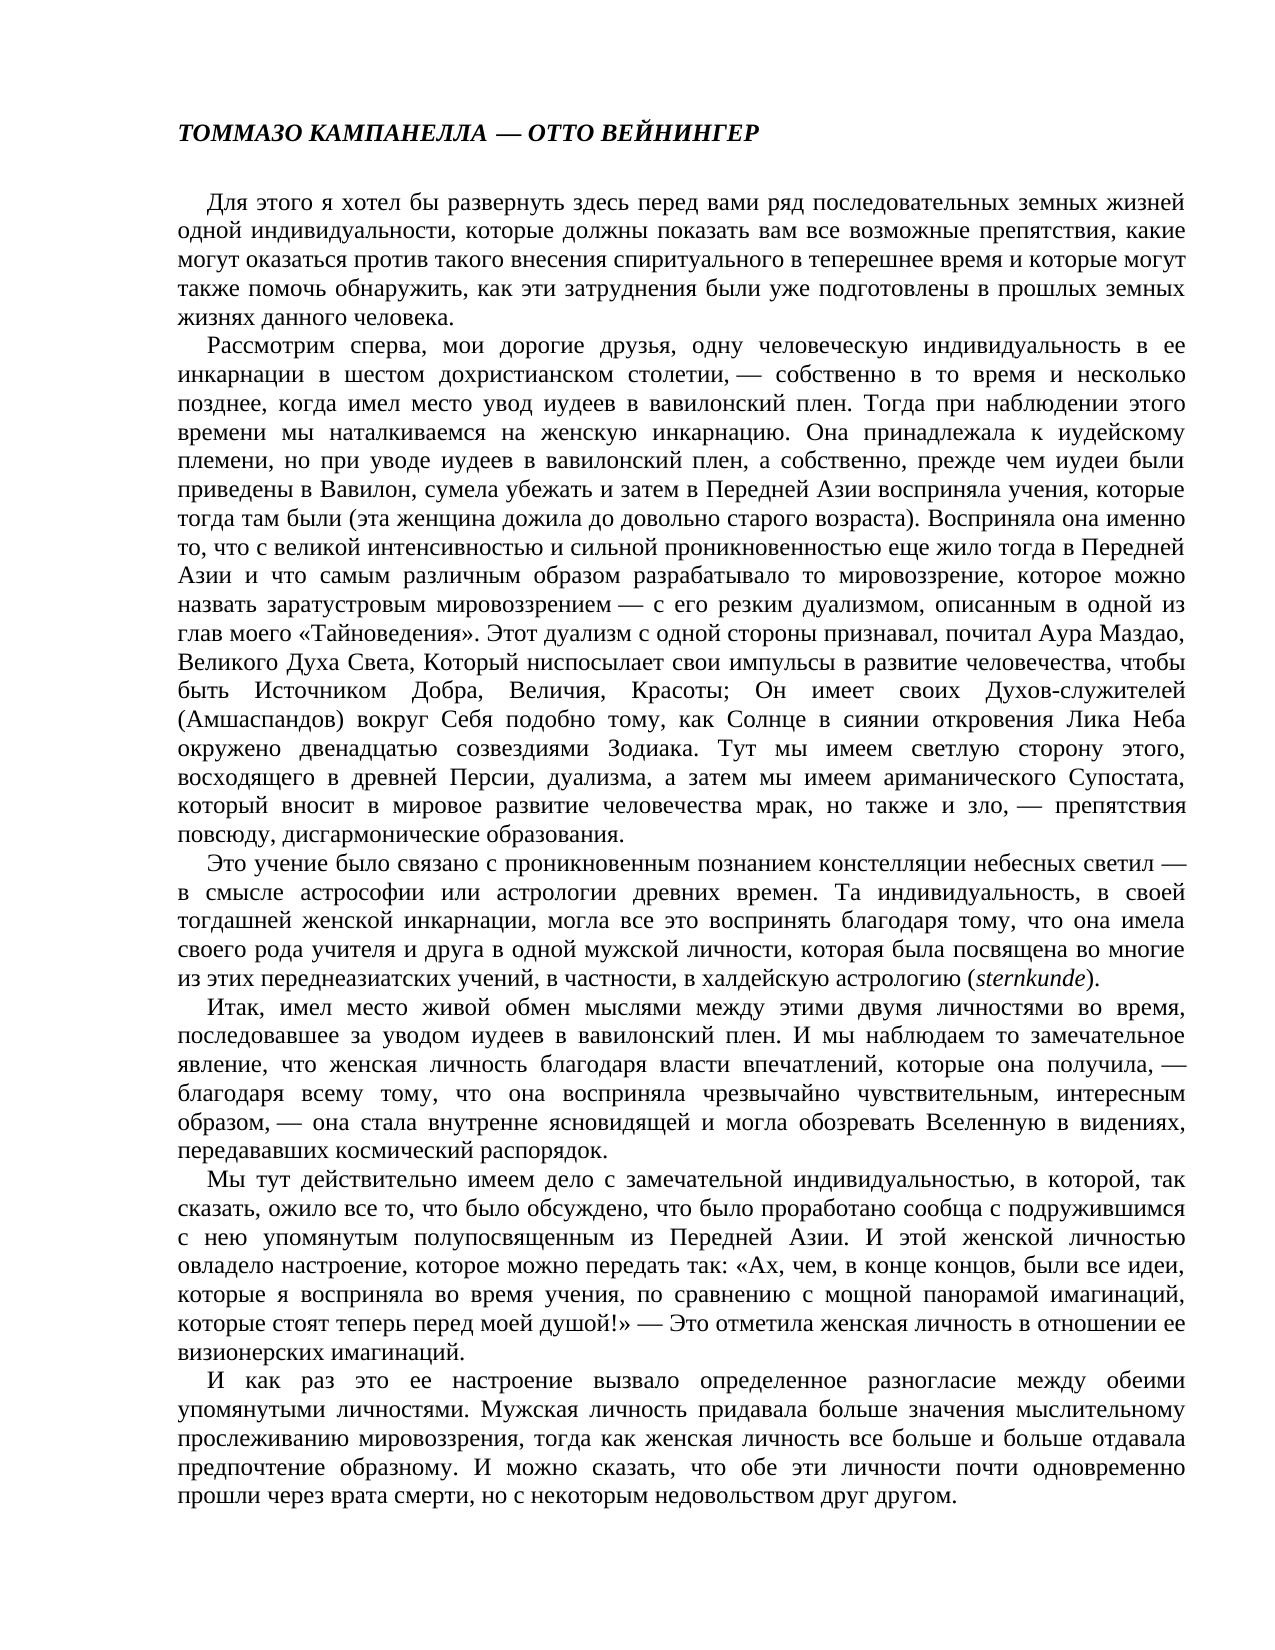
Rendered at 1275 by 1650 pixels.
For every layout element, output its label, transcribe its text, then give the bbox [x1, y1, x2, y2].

text Рассмотрим сперва, мои дорогие друзья, одну человеческую индивидуальность в ее инкарнации в шестом дохристианском столетии, — собственно в то время и несколько позднее, когда имел место увод иудеев в вавилонский плен. Тогда при наблюдении этого времени мы наталкиваемся на женскую инкарнацию. Она принадлежала к иудейскому племени, но при уводе иудеев в вавилонский плен, а собственно, прежде чем иудеи были приведены в Вавилон, сумела убежать и затем в Передней Азии восприняла учения, которые тогда там были (эта женщина дожила до довольно старого возраста). Восприняла она именно то, что с великой интенсивностью и сильной проникновенностью еще жило тогда в Передней Азии и что самым различным образом разрабатывало то мировоззрение, которое можно назвать заратустровым мировоззрением — с его резким дуализмом, описанным в одной из глав моего «Тайноведения». Этот дуализм с одной стороны признавал, почитал Аура Маздао, Великого Духа Света, Который ниспосылает свои импульсы в развитие человечества, чтобы быть Источником Добра, Величия, Красоты; Он имеет своих Духов-служителей (Амшаспандов) вокруг Себя подобно тому, как Солнце в сиянии откровения Лика Неба окружено двенадцатью созвездиями Зодиака. Тут мы имеем светлую сторону этого, восходящего в древней Персии, дуализма, а затем мы имеем ариманического Супостата, который вносит в мировое развитие человечества мрак, но также и зло, — препятствия повсюду, дисгармонические образования. [177, 330, 1186, 848]
text Для этого я хотел бы развернуть здесь перед вами ряд последовательных земных жизней одной индивидуальности, которые должны показать вам все возможные препятствия, какие могут оказаться против такого внесения спиритуального в теперешнее время и которые могут также помочь обнаружить, как эти затруднения были уже подготовлены в прошлых земных жизнях данного человека. [177, 187, 1186, 330]
text Это учение было связано с проникновенным познанием констелляции небесных светил — в смысле астрософии или астрологии древних времен. Та индивидуальность, в своей тогдашней женской инкарнации, могла все это воспринять благодаря тому, что она имела своего рода учителя и друга в одной мужской личности, которая была посвящена во многие из этих переднеазиатских учений, в частности, в халдейскую астрологию (sternkunde). [177, 848, 1186, 992]
text ТОММАЗО КАМПАНЕЛЛА — ОТТО ВЕЙНИНГЕР [177, 118, 1186, 147]
text Итак, имел место живой обмен мыслями между этими двумя личностями во время, последовавшее за уводом иудеев в вавилонский плен. И мы наблюдаем то замечательное явление, что женская личность благодаря власти впечатлений, которые она получила, — благодаря всему тому, что она восприняла чрезвычайно чувствительным, интересным образом, — она стала внутренне ясновидящей и могла обозревать Вселенную в видениях, передававших космический распорядок. [177, 992, 1186, 1164]
text И как раз это ее настроение вызвало определенное разногласие между обеими упомянутыми личностями. Мужская личность придавала больше значения мыслительному прослеживанию мировоззрения, тогда как женская личность все больше и больше отдавала предпочтение образному. И можно сказать, что обе эти личности почти одновременно прошли через врата смерти, но с некоторым недовольством друг другом. [177, 1365, 1186, 1509]
text Мы тут действительно имеем дело с замечательной индивидуальностью, в которой, так сказать, ожило все то, что было обсуждено, что было проработано сообща с подружившимся с нею упомянутым полупосвященным из Передней Азии. И этой женской личностью овладело настроение, которое можно передать так: «Ах, чем, в конце концов, были все идеи, которые я восприняла во время учения, по сравнению с мощной панорамой имагинаций, которые стоят теперь перед моей душой!» — Это отметила женская личность в отношении ее визионерских имагинаций. [177, 1164, 1186, 1365]
